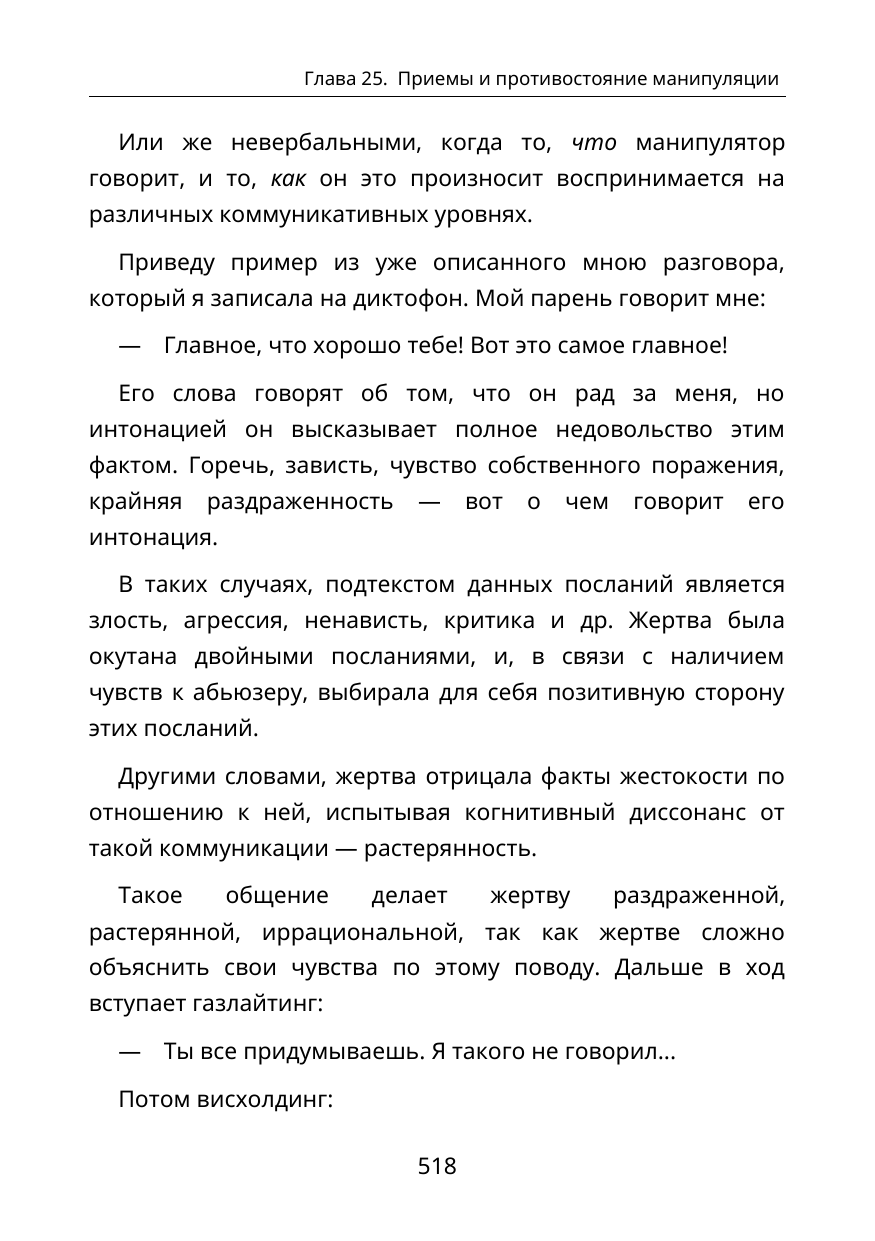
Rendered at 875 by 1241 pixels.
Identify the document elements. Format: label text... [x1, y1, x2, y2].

text Или же невербальными, когда то, что манипулятор говорит, и то, как он это произносит воспринимается на различных коммуникативных уровнях. [88, 126, 786, 229]
list Ты все придумываешь. Я такого не говорил... [88, 1035, 786, 1066]
list Главное, что хорошо тебе! Вот это самое главное! [88, 329, 786, 361]
text Потом висхолдинг: [88, 1083, 786, 1114]
text Такое общение делает жертву раздраженной, растерянной, иррациональной, так как жертве сложно объяснить свои чувства по этому поводу. Дальше в ход вступает газлайтинг: [88, 879, 786, 1018]
text Приведу пример из уже описанного мною разговора, который я записала на диктофон. Мой парень говорит мне: [88, 246, 786, 313]
text Другими словами, жертва отрицала факты жестокости по отношению к ней, испытывая когнитивный диссонанс от такой коммуникации — растерянность. [88, 760, 786, 863]
text Его слова говорят об том, что он рад за меня, но интонацией он высказывает полное недовольство этим фактом. Горечь, зависть, чувство собственного поражения, крайняя раздраженность — вот о чем говорит его интонация. [88, 377, 786, 552]
text В таких случаях, подтекстом данных посланий является злость, агрессия, ненависть, критика и др. Жертва была окутана двойными посланиями, и, в связи с наличием чувств к абьюзеру, выбирала для себя позитивную сторону этих посланий. [88, 568, 786, 743]
